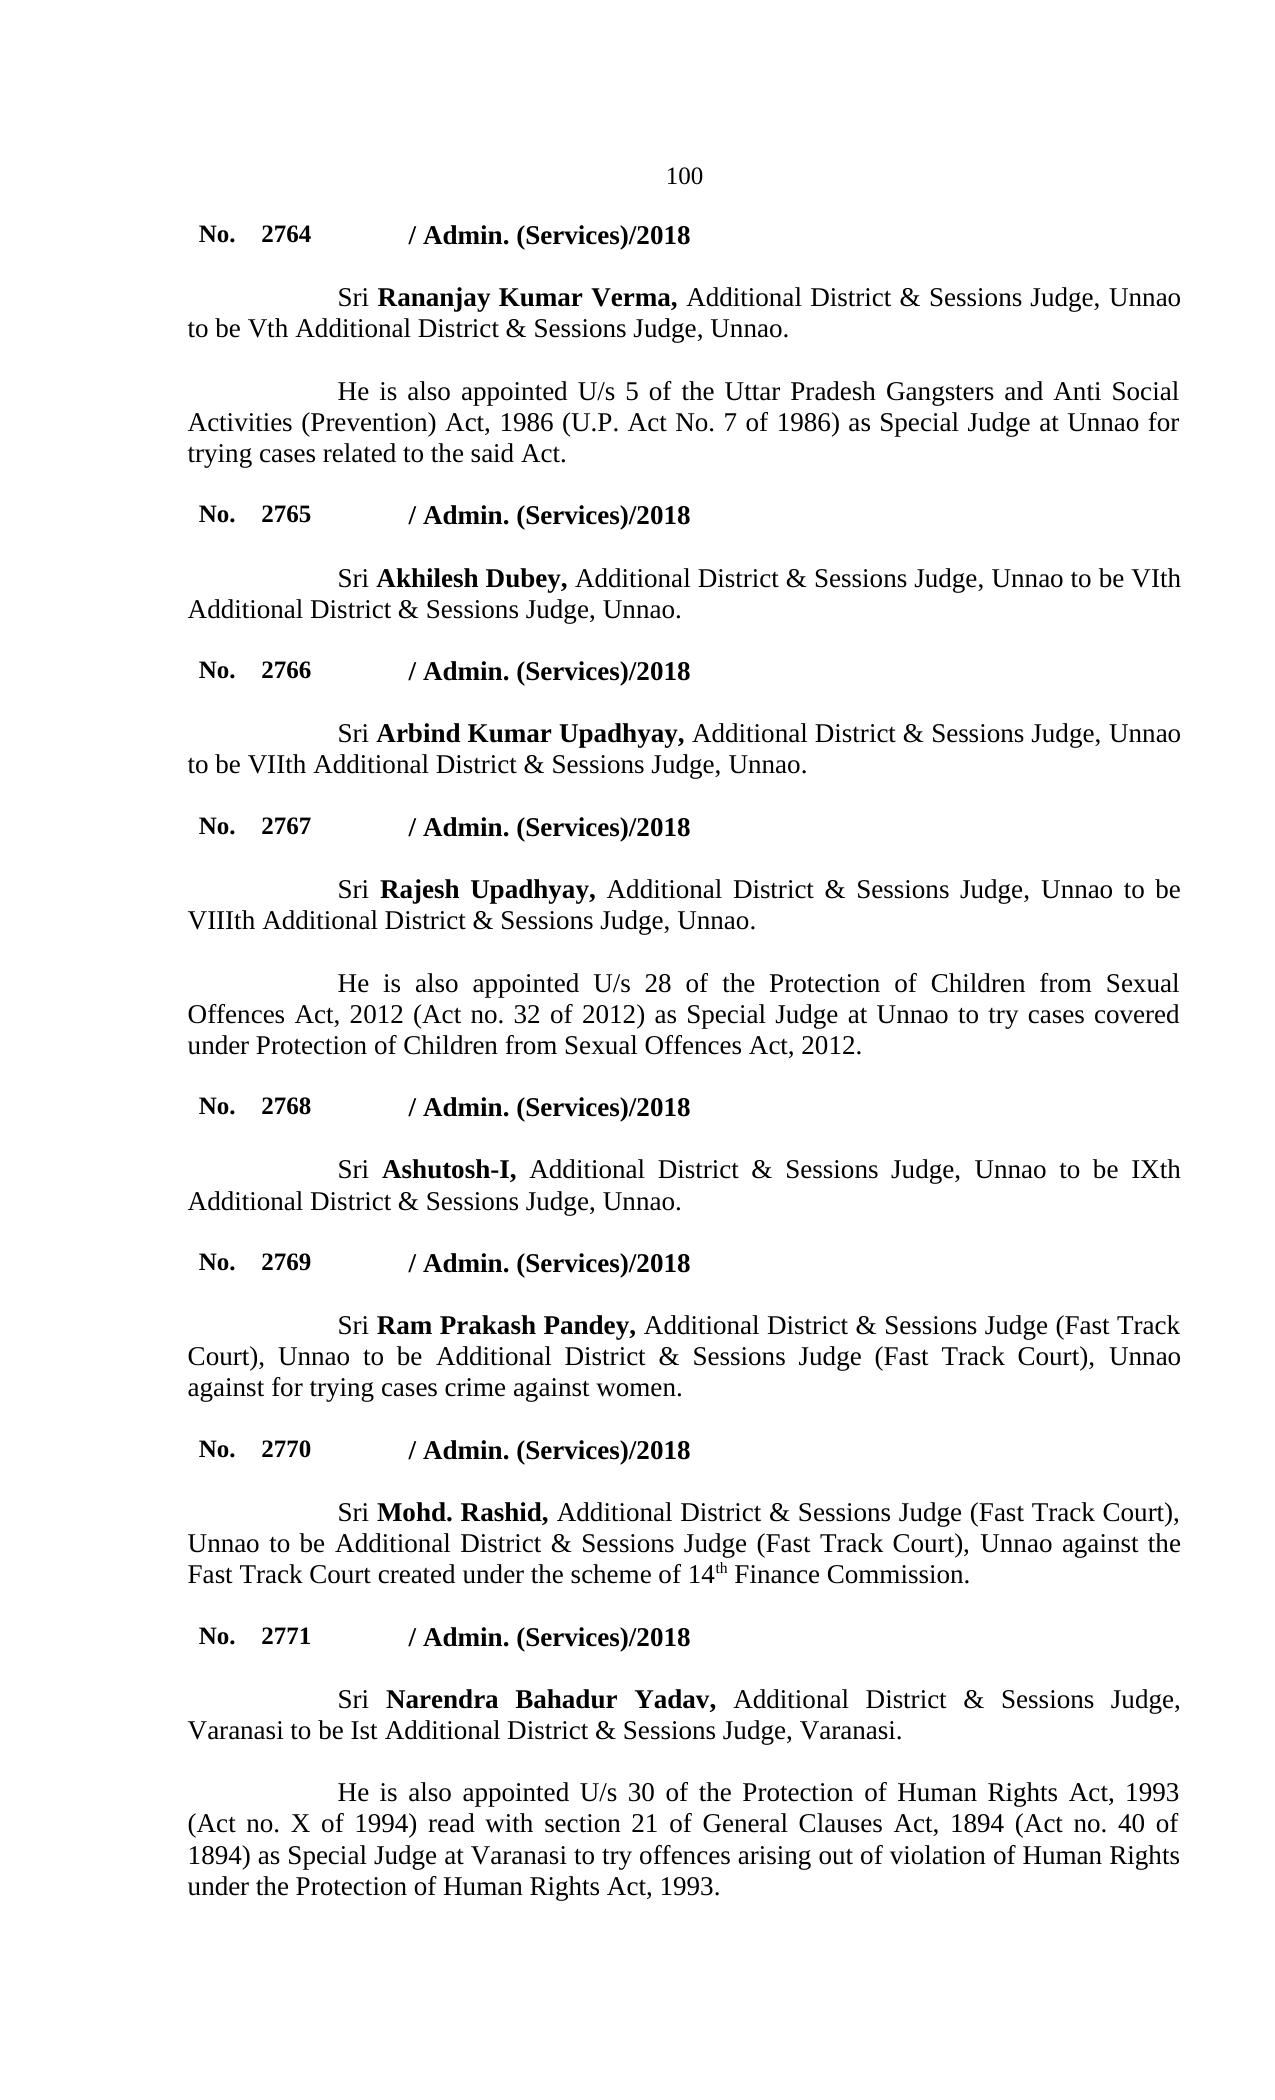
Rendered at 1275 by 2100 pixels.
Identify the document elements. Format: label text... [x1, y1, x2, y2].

table_header / Admin. (Services)/2018 [391, 811, 737, 842]
table_header [250, 1621, 391, 1652]
table_header [250, 1091, 391, 1122]
table_header [250, 219, 391, 250]
table_header / Admin. (Services)/2018 [391, 1434, 737, 1465]
table_header [250, 500, 391, 531]
subtitle Sri Ram Prakash Pandey, Additional District & Sessions Judge (Fast Track Court), Unnao to be Additional District & Sessions Judge (Fast Track Court), Unnao against for trying cases crime against women. [187, 1309, 1181, 1403]
table_header [250, 811, 391, 842]
table_header No. [188, 655, 250, 686]
table_header No. [188, 1434, 250, 1465]
subtitle Sri Ashutosh-I, Additional District & Sessions Judge, Unnao to be IXth Additional District & Sessions Judge, Unnao. [187, 1153, 1181, 1216]
subtitle Sri Arbind Kumar Upadhyay, Additional District & Sessions Judge, Unnao to be VIIth Additional District & Sessions Judge, Unnao. [187, 717, 1181, 780]
subtitle Sri Mohd. Rashid, Additional District & Sessions Judge (Fast Track Court), Unnao to be Additional District & Sessions Judge (Fast Track Court), Unnao against the Fast Track Court created under the scheme of 14th Finance Commission. [187, 1496, 1181, 1589]
subtitle He is also appointed U/s 30 of the Protection of Human Rights Act, 1993 (Act no. X of 1994) read with section 21 of General Clauses Act, 1894 (Act no. 40 of 1894) as Special Judge at Varanasi to try offences arising out of violation of Human Rights under the Protection of Human Rights Act, 1993. [187, 1776, 1181, 1901]
table_header No. [188, 1247, 250, 1278]
table_header / Admin. (Services)/2018 [391, 500, 737, 531]
subtitle Sri Rajesh Upadhyay, Additional District & Sessions Judge, Unnao to be VIIIth Additional District & Sessions Judge, Unnao. [187, 873, 1181, 936]
table_header / Admin. (Services)/2018 [391, 1621, 737, 1652]
subtitle He is also appointed U/s 5 of the Uttar Pradesh Gangsters and Anti Social Activities (Prevention) Act, 1986 (U.P. Act No. 7 of 1986) as Special Judge at Unnao for trying cases related to the said Act. [187, 375, 1181, 468]
table_header [250, 1434, 391, 1465]
table_header No. [188, 500, 250, 531]
table_header [250, 1247, 391, 1278]
table_header / Admin. (Services)/2018 [391, 1091, 737, 1122]
table_header No. [188, 811, 250, 842]
table_header / Admin. (Services)/2018 [391, 219, 737, 250]
table_header [250, 655, 391, 686]
subtitle Sri Rananjay Kumar Verma, Additional District & Sessions Judge, Unnao to be Vth Additional District & Sessions Judge, Unnao. [187, 281, 1181, 344]
table_header / Admin. (Services)/2018 [391, 1247, 737, 1278]
table_header / Admin. (Services)/2018 [391, 655, 737, 686]
subtitle He is also appointed U/s 28 of the Protection of Children from Sexual Offences Act, 2012 (Act no. 32 of 2012) as Special Judge at Unnao to try cases covered under Protection of Children from Sexual Offences Act, 2012. [187, 967, 1181, 1060]
table_header No. [188, 1091, 250, 1122]
subtitle Sri Akhilesh Dubey, Additional District & Sessions Judge, Unnao to be VIth Additional District & Sessions Judge, Unnao. [187, 562, 1181, 624]
table_header No. [188, 1621, 250, 1652]
subtitle Sri Narendra Bahadur Yadav, Additional District & Sessions Judge, Varanasi to be Ist Additional District & Sessions Judge, Varanasi. [187, 1683, 1181, 1745]
table_header No. [188, 219, 250, 250]
